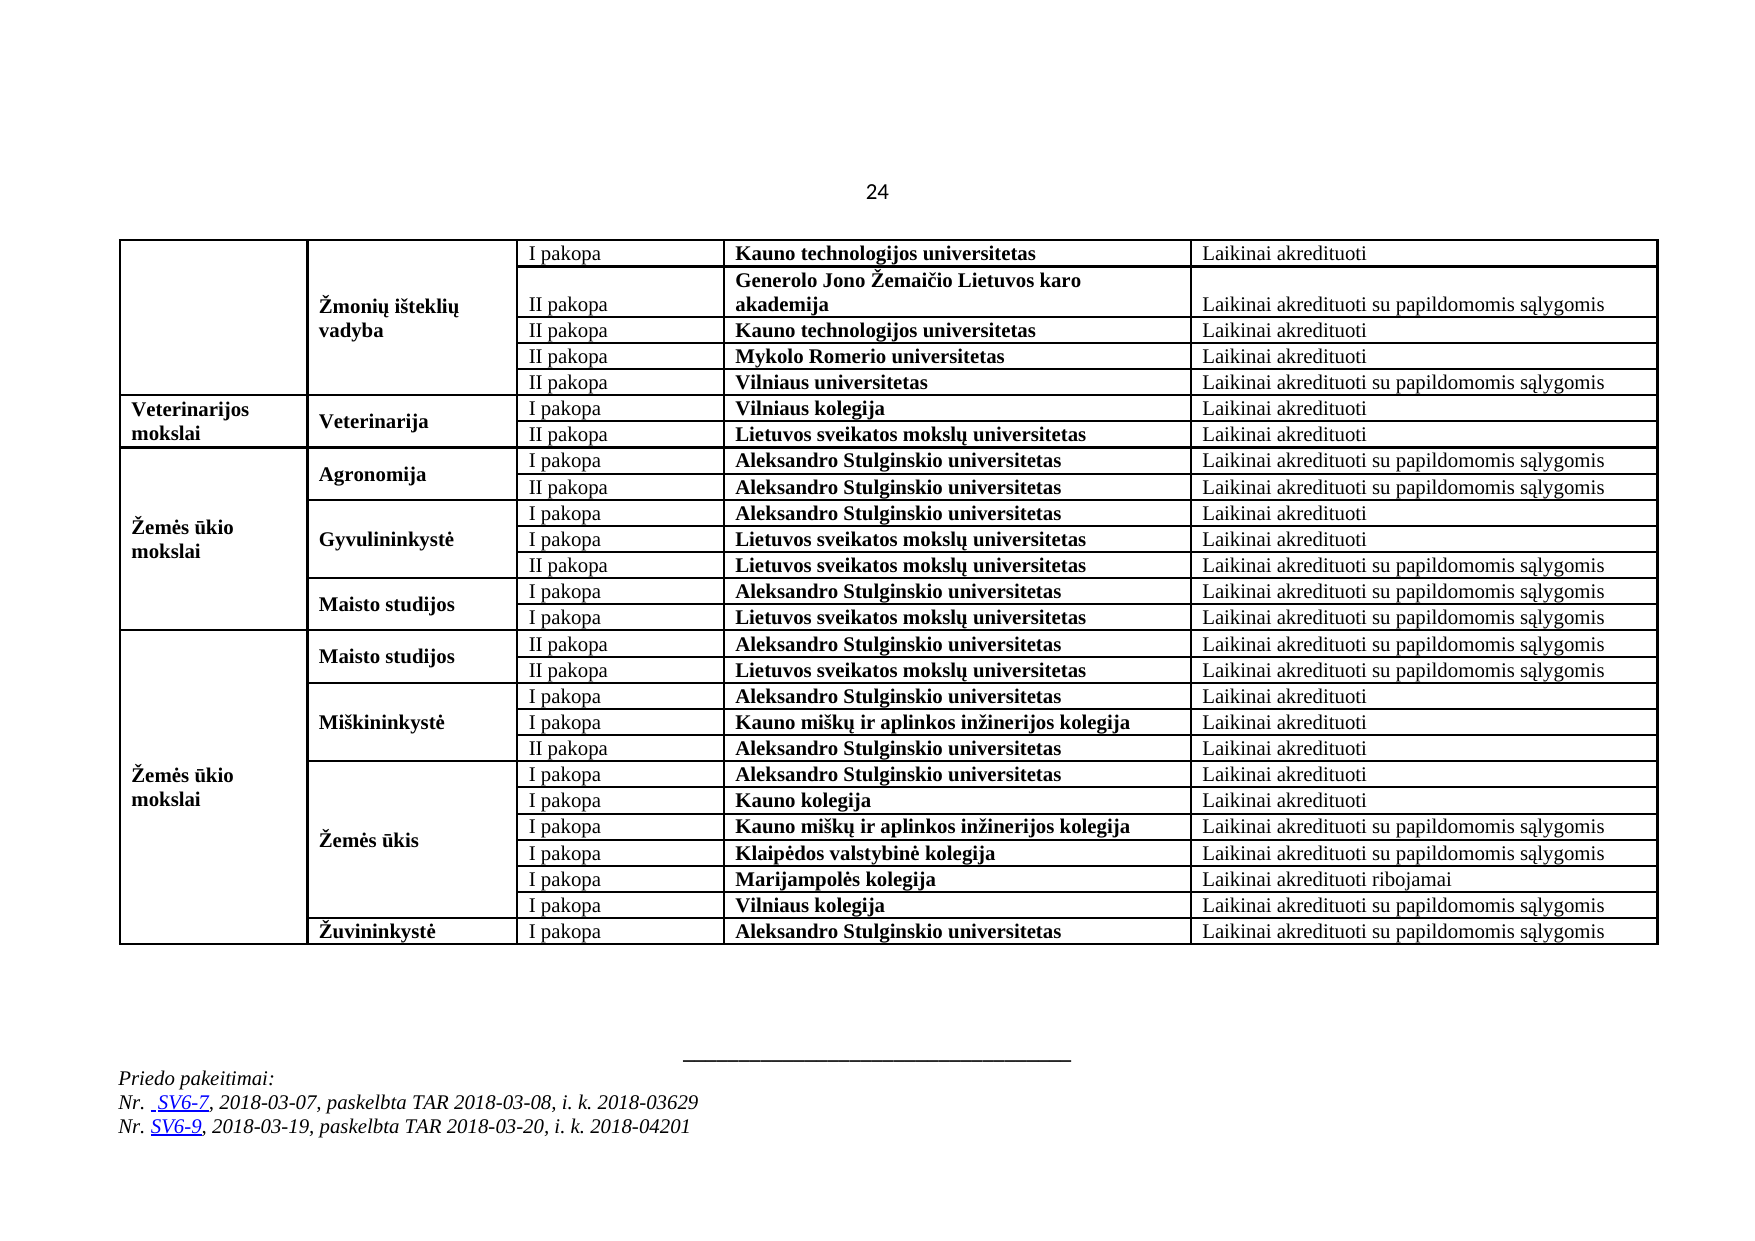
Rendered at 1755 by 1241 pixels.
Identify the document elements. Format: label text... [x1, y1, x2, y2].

table_cell Kauno miškų ir aplinkos inžinerijos kolegija [725, 710, 1190, 734]
table_cell I pakopa [518, 579, 723, 603]
table_cell Klaipėdos valstybinė kolegija [725, 841, 1190, 865]
table_cell Kauno kolegija [725, 788, 1190, 812]
text Nr. SV6-9, 2018-03-19, paskelbta TAR 2018-03-20, i. k. 2018-04201 [118, 1114, 1636, 1138]
table_cell II pakopa [518, 268, 723, 316]
table_cell II pakopa [518, 344, 723, 368]
table_cell Lietuvos sveikatos mokslų universitetas [725, 527, 1190, 551]
table_cell Kauno miškų ir aplinkos inžinerijos kolegija [725, 815, 1190, 838]
table_cell Aleksandro Stulginskio universitetas [725, 919, 1190, 943]
table_cell II pakopa [518, 631, 723, 656]
table_cell Maisto studijos [309, 631, 516, 682]
table_cell Žuvininkystė [309, 919, 516, 943]
table_cell Laikinai akredituoti su papildomomis sąlygomis [1192, 370, 1656, 394]
table_cell Veterinarijos mokslai [121, 396, 306, 446]
table_cell Laikinai akredituoti ribojamai [1192, 867, 1656, 891]
table_cell I pakopa [518, 684, 723, 708]
table_cell Aleksandro Stulginskio universitetas [725, 736, 1190, 760]
table_cell Generolo Jono Žemaičio Lietuvos karo akademija [725, 268, 1190, 316]
table_cell Žemės ūkio mokslai [121, 631, 306, 943]
table_cell Laikinai akredituoti su papildomomis sąlygomis [1192, 919, 1656, 943]
table_cell I pakopa [518, 527, 723, 551]
table_cell Laikinai akredituoti [1192, 762, 1656, 786]
table_cell Laikinai akredituoti [1192, 501, 1656, 525]
table_cell I pakopa [518, 605, 723, 629]
table_cell Laikinai akredituoti [1192, 344, 1656, 368]
table_cell II pakopa [518, 553, 723, 577]
table_cell Laikinai akredituoti su papildomomis sąlygomis [1192, 605, 1656, 629]
table_cell I pakopa [518, 815, 723, 838]
table_cell Vilniaus universitetas [725, 370, 1190, 394]
table_cell Laikinai akredituoti su papildomomis sąlygomis [1192, 449, 1656, 472]
table_cell I pakopa [518, 788, 723, 812]
table_cell Aleksandro Stulginskio universitetas [725, 501, 1190, 525]
table_cell II pakopa [518, 736, 723, 760]
table_cell Mykolo Romerio universitetas [725, 344, 1190, 368]
table_cell [121, 241, 306, 394]
table_cell Aleksandro Stulginskio universitetas [725, 449, 1190, 472]
table_cell I pakopa [518, 841, 723, 865]
table_cell I pakopa [518, 710, 723, 734]
table_cell Laikinai akredituoti su papildomomis sąlygomis [1192, 579, 1656, 603]
table_cell Laikinai akredituoti [1192, 318, 1656, 342]
table_cell I pakopa [518, 241, 723, 265]
table_cell Laikinai akredituoti su papildomomis sąlygomis [1192, 631, 1656, 656]
table_cell Aleksandro Stulginskio universitetas [725, 579, 1190, 603]
table_cell Agronomija [309, 449, 516, 499]
table_cell Aleksandro Stulginskio universitetas [725, 631, 1190, 656]
table_cell II pakopa [518, 422, 723, 446]
table_cell Laikinai akredituoti [1192, 396, 1656, 420]
table_cell Laikinai akredituoti [1192, 684, 1656, 708]
table_cell II pakopa [518, 318, 723, 342]
table_cell Miškininkystė [309, 684, 516, 760]
table_cell Laikinai akredituoti [1192, 422, 1656, 446]
table_cell Laikinai akredituoti su papildomomis sąlygomis [1192, 893, 1656, 917]
text ___________________________________ [118, 1031, 1636, 1066]
table_cell Laikinai akredituoti [1192, 710, 1656, 734]
table_cell Žemės ūkio mokslai [121, 449, 306, 629]
table_cell Laikinai akredituoti su papildomomis sąlygomis [1192, 475, 1656, 499]
table_cell I pakopa [518, 893, 723, 917]
table_cell Laikinai akredituoti su papildomomis sąlygomis [1192, 841, 1656, 865]
text Nr. SV6-7, 2018-03-07, paskelbta TAR 2018-03-08, i. k. 2018-03629 [118, 1089, 1636, 1114]
table_cell I pakopa [518, 867, 723, 891]
table_cell Laikinai akredituoti [1192, 527, 1656, 551]
table_cell Kauno technologijos universitetas [725, 241, 1190, 265]
table_cell Laikinai akredituoti su papildomomis sąlygomis [1192, 553, 1656, 577]
table_cell Laikinai akredituoti su papildomomis sąlygomis [1192, 658, 1656, 682]
table_cell Aleksandro Stulginskio universitetas [725, 475, 1190, 499]
table_cell Lietuvos sveikatos mokslų universitetas [725, 422, 1190, 446]
table_cell Lietuvos sveikatos mokslų universitetas [725, 658, 1190, 682]
table_cell I pakopa [518, 396, 723, 420]
table_cell Lietuvos sveikatos mokslų universitetas [725, 553, 1190, 577]
table_cell Laikinai akredituoti su papildomomis sąlygomis [1192, 268, 1656, 316]
table_cell Laikinai akredituoti [1192, 788, 1656, 812]
table_cell I pakopa [518, 919, 723, 943]
table_cell Laikinai akredituoti [1192, 736, 1656, 760]
table_cell Vilniaus kolegija [725, 893, 1190, 917]
table_cell Gyvulininkystė [309, 501, 516, 577]
table_cell I pakopa [518, 501, 723, 525]
table_cell Marijampolės kolegija [725, 867, 1190, 891]
table_cell II pakopa [518, 475, 723, 499]
table_cell Aleksandro Stulginskio universitetas [725, 762, 1190, 786]
table_cell Laikinai akredituoti [1192, 241, 1656, 265]
table_cell I pakopa [518, 762, 723, 786]
table_cell Vilniaus kolegija [725, 396, 1190, 420]
text Priedo pakeitimai: [118, 1066, 1636, 1089]
table_cell Maisto studijos [309, 579, 516, 629]
table_cell Laikinai akredituoti su papildomomis sąlygomis [1192, 815, 1656, 838]
table_cell Žemės ūkis [309, 762, 516, 917]
table_cell Žmonių išteklių vadyba [309, 241, 516, 394]
table_cell II pakopa [518, 658, 723, 682]
table_cell Lietuvos sveikatos mokslų universitetas [725, 605, 1190, 629]
table_cell Veterinarija [309, 396, 516, 446]
table_cell Kauno technologijos universitetas [725, 318, 1190, 342]
table_cell I pakopa [518, 449, 723, 472]
table_cell II pakopa [518, 370, 723, 394]
table_cell Aleksandro Stulginskio universitetas [725, 684, 1190, 708]
